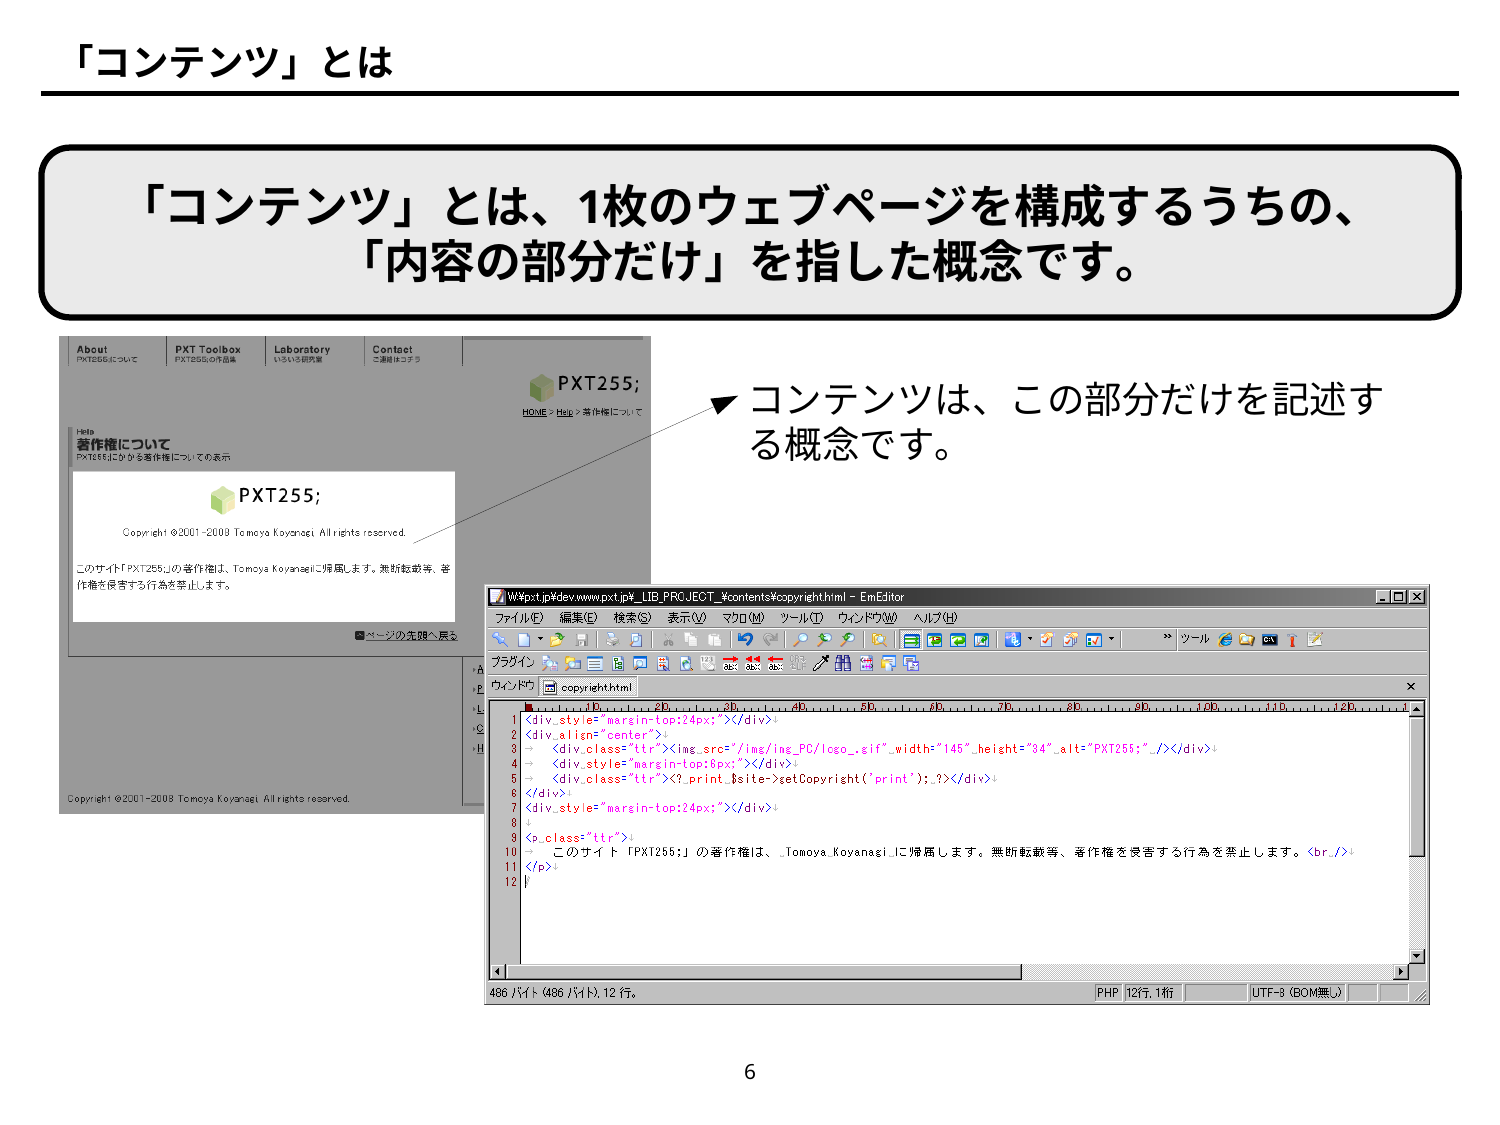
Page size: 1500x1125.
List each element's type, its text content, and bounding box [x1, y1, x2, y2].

title 「コンテンツ」とは [41, 33, 1459, 87]
text_box 「コンテンツ」とは、1枚のウェブページを構成するうちの、 「内容の部分だけ」を指した概念です。 [41, 147, 1459, 318]
text_box コンテンツは、この部分だけを記述する概念です。 [732, 368, 1418, 474]
picture [59, 336, 1430, 1005]
